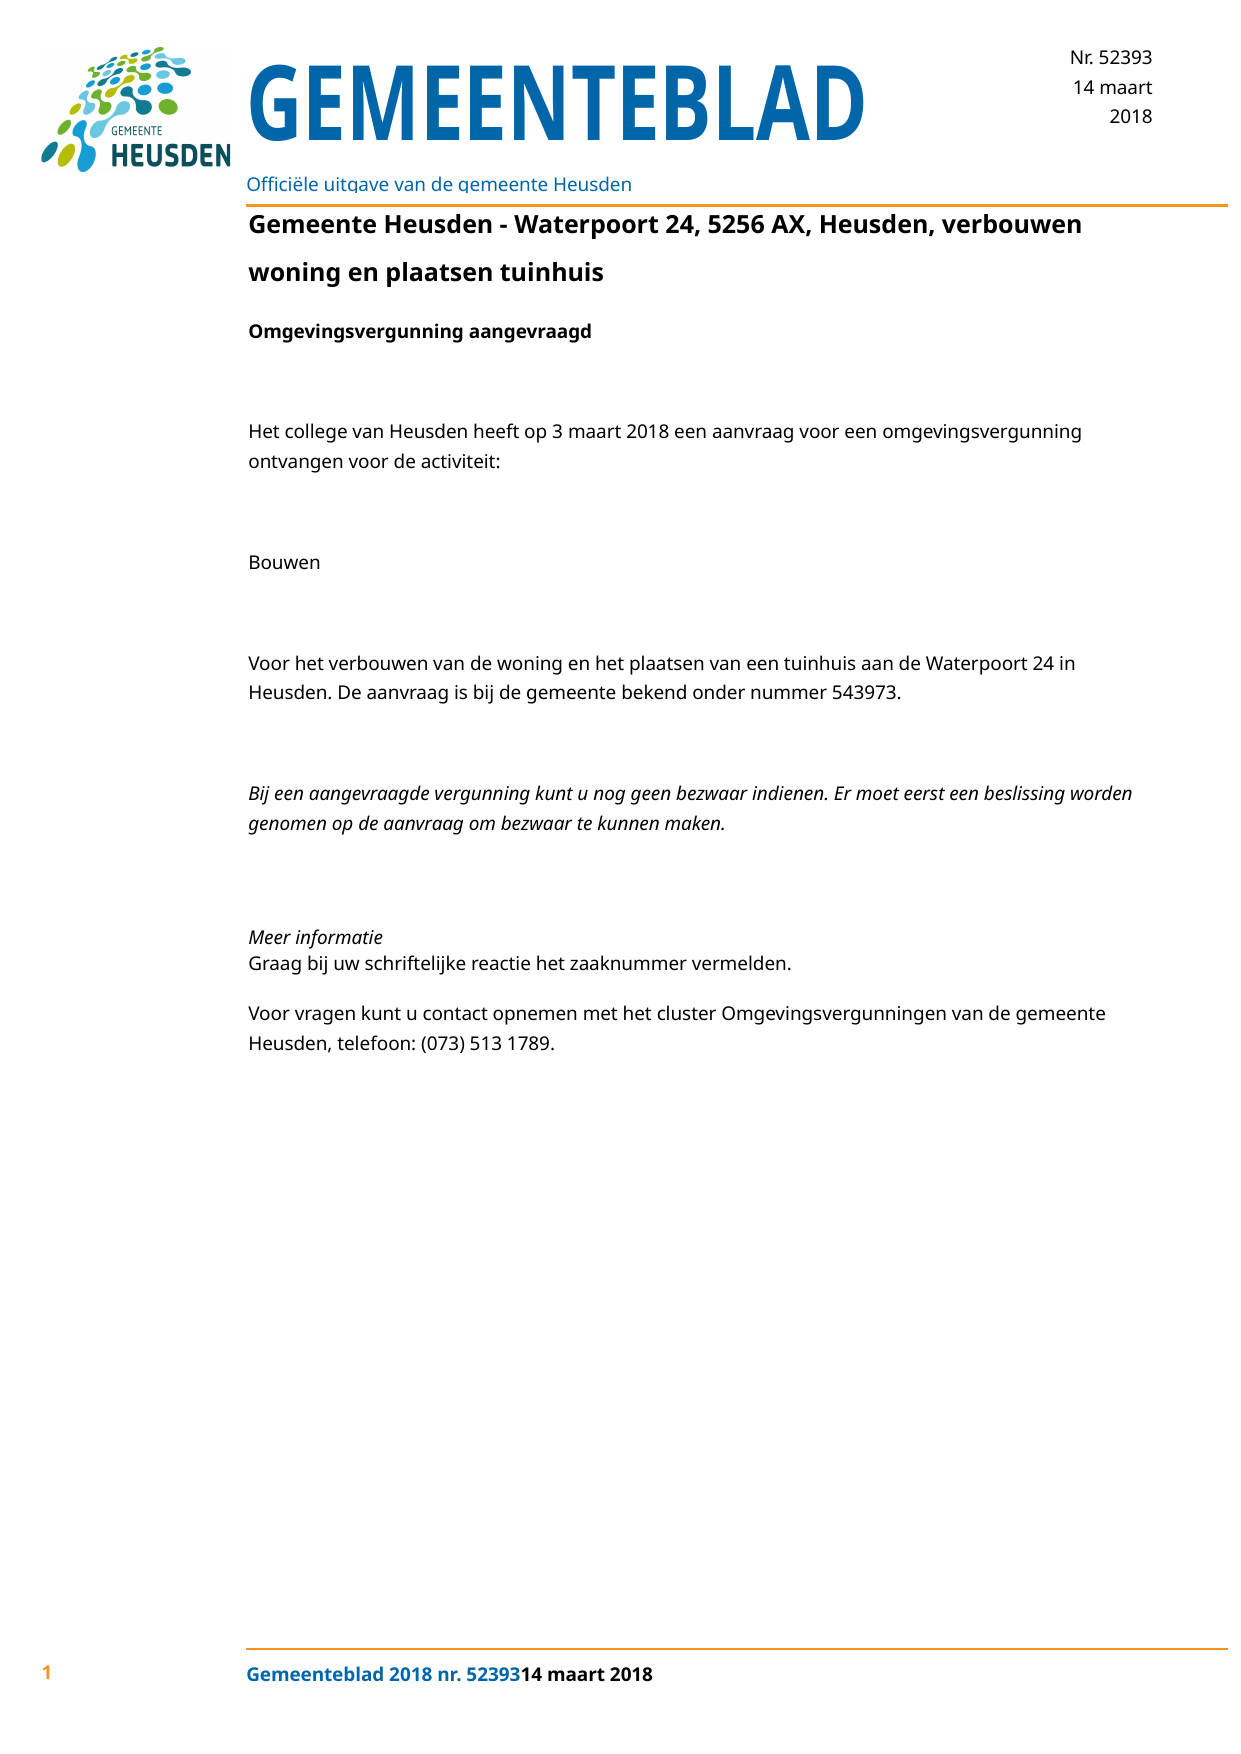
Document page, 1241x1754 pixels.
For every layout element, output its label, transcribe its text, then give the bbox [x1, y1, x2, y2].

text Omgevingsvergunning aangevraagd [248, 318, 1152, 344]
picture [41, 47, 231, 172]
text Graag bij uw schriftelijke reactie het zaaknummer vermelden. [248, 950, 1152, 976]
text Het college van Heusden heeft op 3 maart 2018 een aanvraag voor een omgevingsvergunning ontvangen voor de activiteit: [248, 419, 1152, 474]
text Bouwen [248, 549, 1152, 575]
text Voor vragen kunt u contact opnemen met het cluster Omgevingsvergunningen van de gemeente Heusden, telefoon: (073) 513 1789. [248, 1001, 1152, 1056]
text Meer informatie [248, 924, 1152, 950]
text Voor het verbouwen van de woning en het plaatsen van een tuinhuis aan de Waterpoort 24 in Heusden. De aanvraag is bij de gemeente bekend onder nummer 543973. [248, 650, 1152, 705]
text Bij een aangevraagde vergunning kunt u nog geen bezwaar indienen. Er moet eerst een beslissing worden genomen op de aanvraag om bezwaar te kunnen maken. [248, 780, 1152, 836]
text Gemeente Heusden - Waterpoort 24, 5256 AX, Heusden, verbouwen woning en plaatsen tuinhuis [248, 207, 1152, 288]
